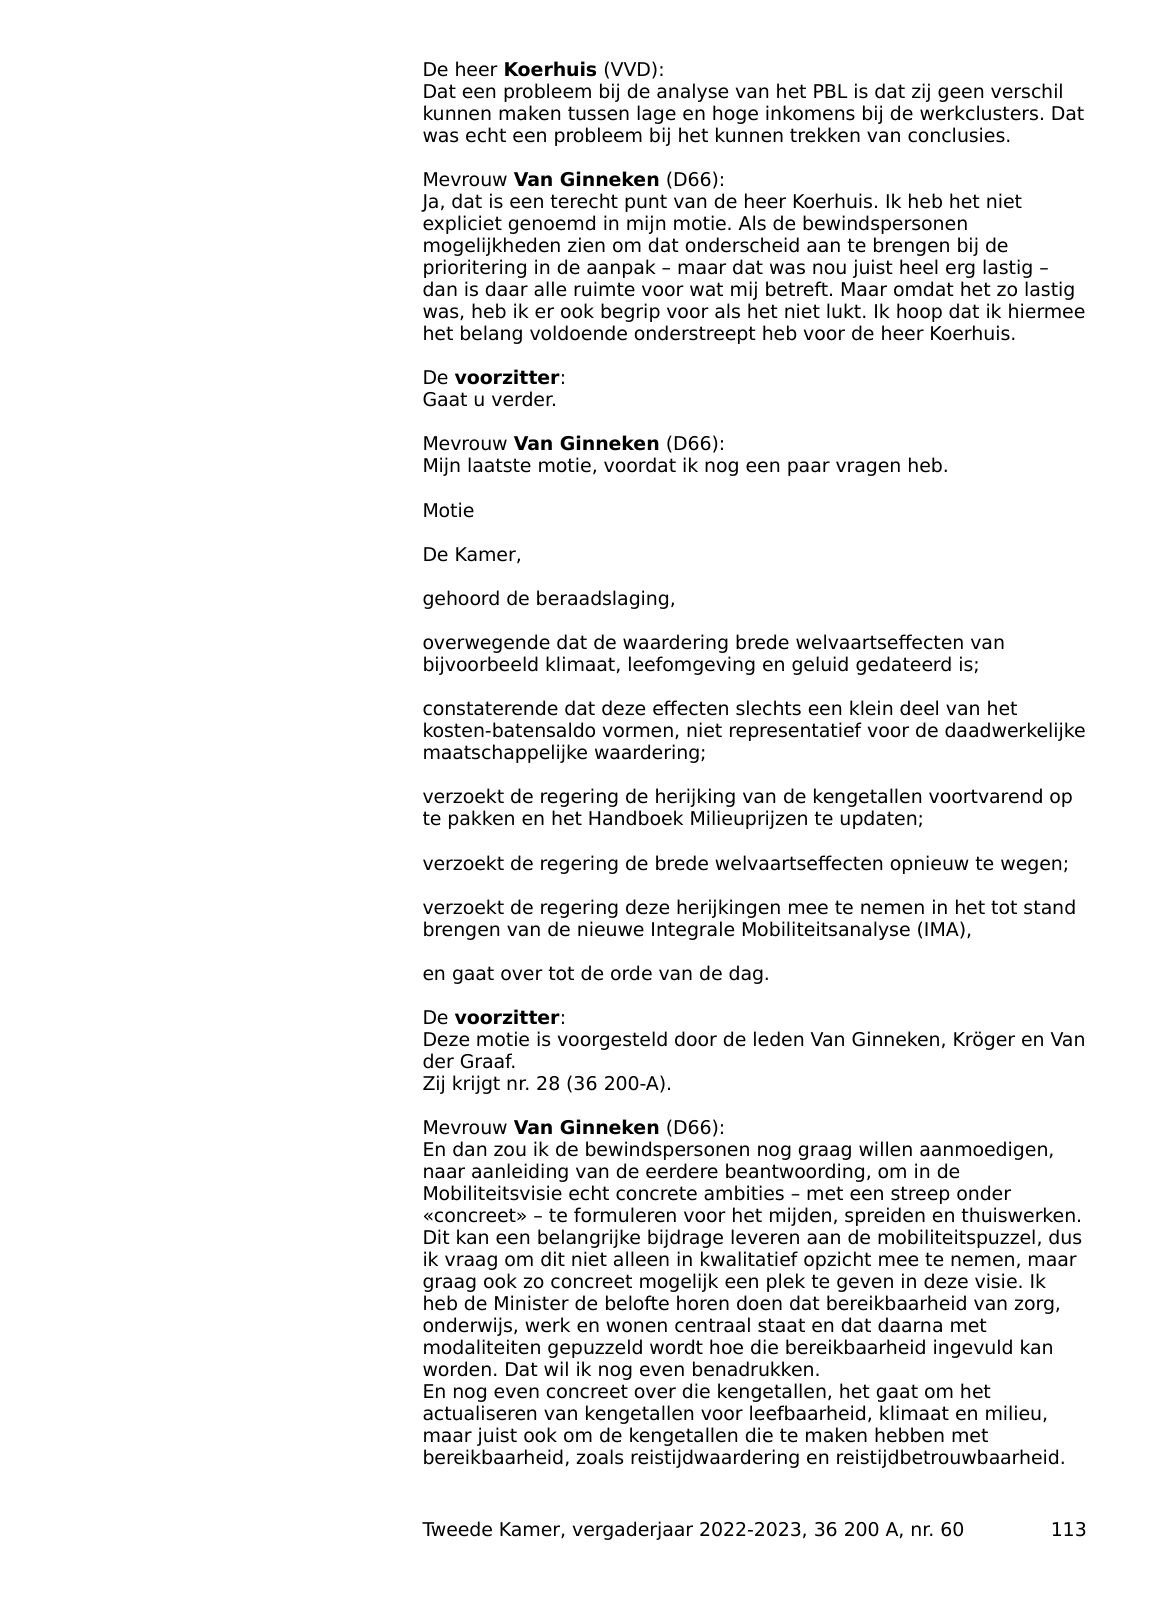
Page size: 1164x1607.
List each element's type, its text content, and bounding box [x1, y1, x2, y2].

text en gaat over tot de orde van de dag. [422, 963, 1087, 985]
text Deze motie is voorgesteld door de leden Van Ginneken, Kröger en Van der Graaf. [422, 1029, 1087, 1073]
text verzoekt de regering deze herijkingen mee te nemen in het tot stand brengen van de nieuwe Integrale Mobiliteitsanalyse (IMA), [422, 897, 1087, 941]
text De voorzitter: [422, 1007, 1087, 1029]
text overwegende dat de waardering brede welvaartseffecten van bijvoorbeeld klimaat, leefomgeving en geluid gedateerd is; [422, 632, 1087, 676]
text Gaat u verder. [422, 389, 1087, 411]
text verzoekt de regering de brede welvaartseffecten opnieuw te wegen; [422, 852, 1087, 874]
text verzoekt de regering de herijking van de kengetallen voortvarend op te pakken en het Handboek Milieuprijzen te updaten; [422, 786, 1087, 830]
text Mevrouw Van Ginneken (D66): [422, 169, 1087, 191]
text Motie [422, 499, 1087, 521]
text De heer Koerhuis (VVD): [422, 59, 1087, 81]
text En dan zou ik de bewindspersonen nog graag willen aanmoedigen, naar aanleiding van de eerdere beantwoording, om in de Mobiliteitsvisie echt concrete ambities – met een streep onder «concreet» – te formuleren voor het mijden, spreiden en thuiswerken. Dit kan een belangrijke bijdrage leveren aan de mobiliteitspuzzel, dus ik vraag om dit niet alleen in kwalitatief opzicht mee te nemen, maar graag ook zo concreet mogelijk een plek te geven in deze visie. Ik heb de Minister de belofte horen doen dat bereikbaarheid van zorg, onderwijs, werk en wonen centraal staat en dat daarna met modaliteiten gepuzzeld wordt hoe die bereikbaarheid ingevuld kan worden. Dat wil ik nog even benadrukken. [422, 1139, 1087, 1381]
text En nog even concreet over die kengetallen, het gaat om het actualiseren van kengetallen voor leefbaarheid, klimaat en milieu, maar juist ook om de kengetallen die te maken hebben met bereikbaarheid, zoals reistijdwaardering en reistijdbetrouwbaarheid. [422, 1381, 1087, 1469]
text Mevrouw Van Ginneken (D66): [422, 1117, 1087, 1139]
text Mevrouw Van Ginneken (D66): [422, 433, 1087, 455]
text Zij krijgt nr. 28 (36 200-A). [422, 1073, 1087, 1095]
text Ja, dat is een terecht punt van de heer Koerhuis. Ik heb het niet expliciet genoemd in mijn motie. Als de bewindspersonen mogelijkheden zien om dat onderscheid aan te brengen bij de prioritering in de aanpak – maar dat was nou juist heel erg lastig – dan is daar alle ruimte voor wat mij betreft. Maar omdat het zo lastig was, heb ik er ook begrip voor als het niet lukt. Ik hoop dat ik hiermee het belang voldoende onderstreept heb voor de heer Koerhuis. [422, 191, 1087, 345]
text gehoord de beraadslaging, [422, 588, 1087, 610]
text De voorzitter: [422, 367, 1087, 389]
text Mijn laatste motie, voordat ik nog een paar vragen heb. [422, 455, 1087, 477]
text Dat een probleem bij de analyse van het PBL is dat zij geen verschil kunnen maken tussen lage en hoge inkomens bij de werkclusters. Dat was echt een probleem bij het kunnen trekken van conclusies. [422, 81, 1087, 147]
text constaterende dat deze effecten slechts een klein deel van het kosten-batensaldo vormen, niet representatief voor de daadwerkelijke maatschappelijke waardering; [422, 698, 1087, 764]
text De Kamer, [422, 544, 1087, 566]
